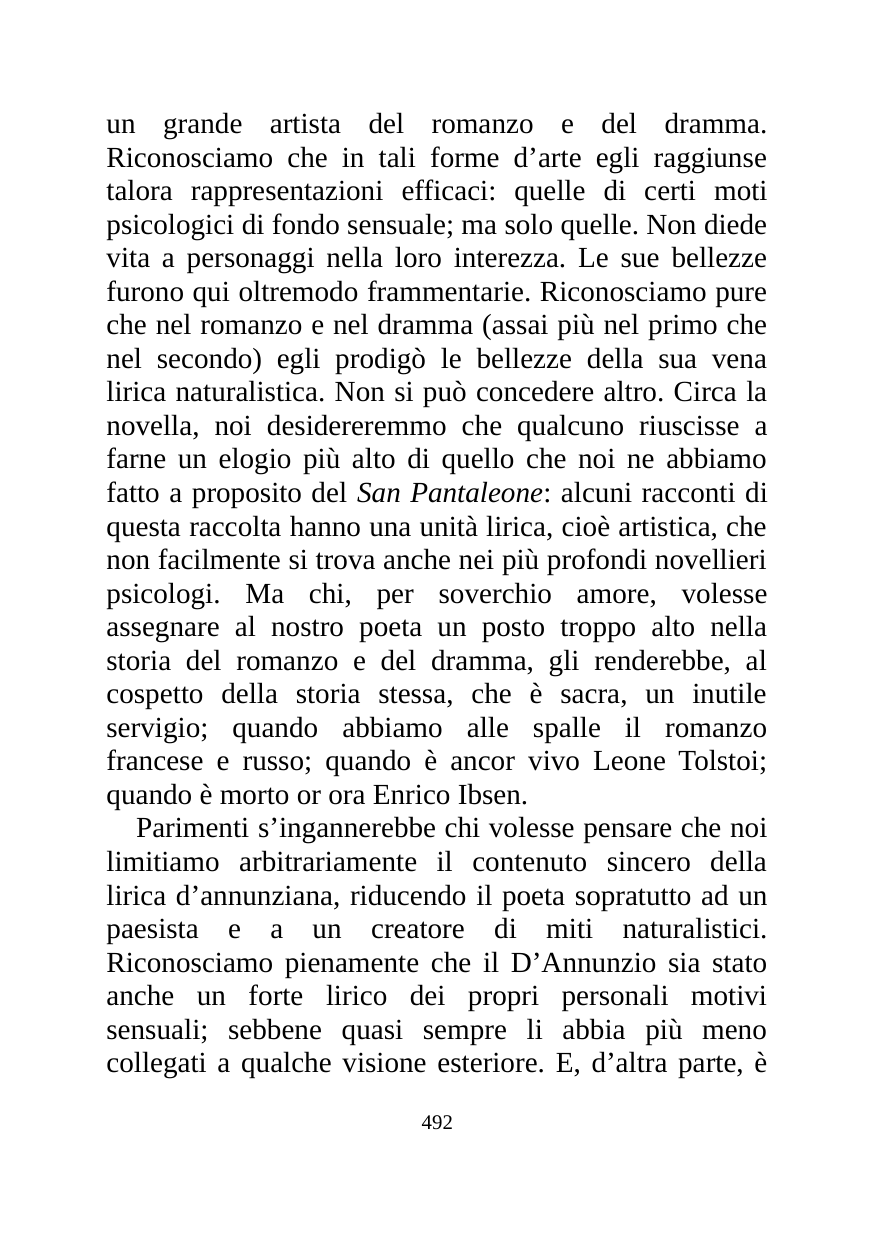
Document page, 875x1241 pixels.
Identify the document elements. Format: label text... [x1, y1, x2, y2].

text Parimenti s’ingannerebbe chi volesse pensare che noi limitiamo arbitrariamente il contenuto sincero della lirica d’annunziana, riducendo il poeta sopratutto ad un paesista e a un creatore di miti naturalistici. Riconosciamo pienamente che il D’Annunzio sia stato anche un forte lirico dei propri personali motivi sensuali; sebbene quasi sempre li abbia più meno collegati a qualche visione esteriore. E, d’altra parte, è [106, 811, 768, 1079]
text un grande artista del romanzo e del dramma. Riconosciamo che in tali forme d’arte egli raggiunse talora rappresentazioni efficaci: quelle di certi moti psicologici di fondo sensuale; ma solo quelle. Non diede vita a personaggi nella loro interezza. Le sue bellezze furono qui oltremodo frammentarie. Riconosciamo pure che nel romanzo e nel dramma (assai più nel primo che nel secondo) egli prodigò le bellezze della sua vena lirica naturalistica. Non si può concedere altro. Circa la novella, noi desidereremmo che qualcuno riuscisse a farne un elogio più alto di quello che noi ne abbiamo fatto a proposito del San Pantaleone: alcuni racconti di questa raccolta hanno una unità lirica, cioè artistica, che non facilmente si trova anche nei più profondi novellieri psicologi. Ma chi, per soverchio amore, volesse assegnare al nostro poeta un posto troppo alto nella storia del romanzo e del dramma, gli renderebbe, al cospetto della storia stessa, che è sacra, un inutile servigio; quando abbiamo alle spalle il romanzo francese e russo; quando è ancor vivo Leone Tolstoi; quando è morto or ora Enrico Ibsen. [106, 106, 768, 811]
